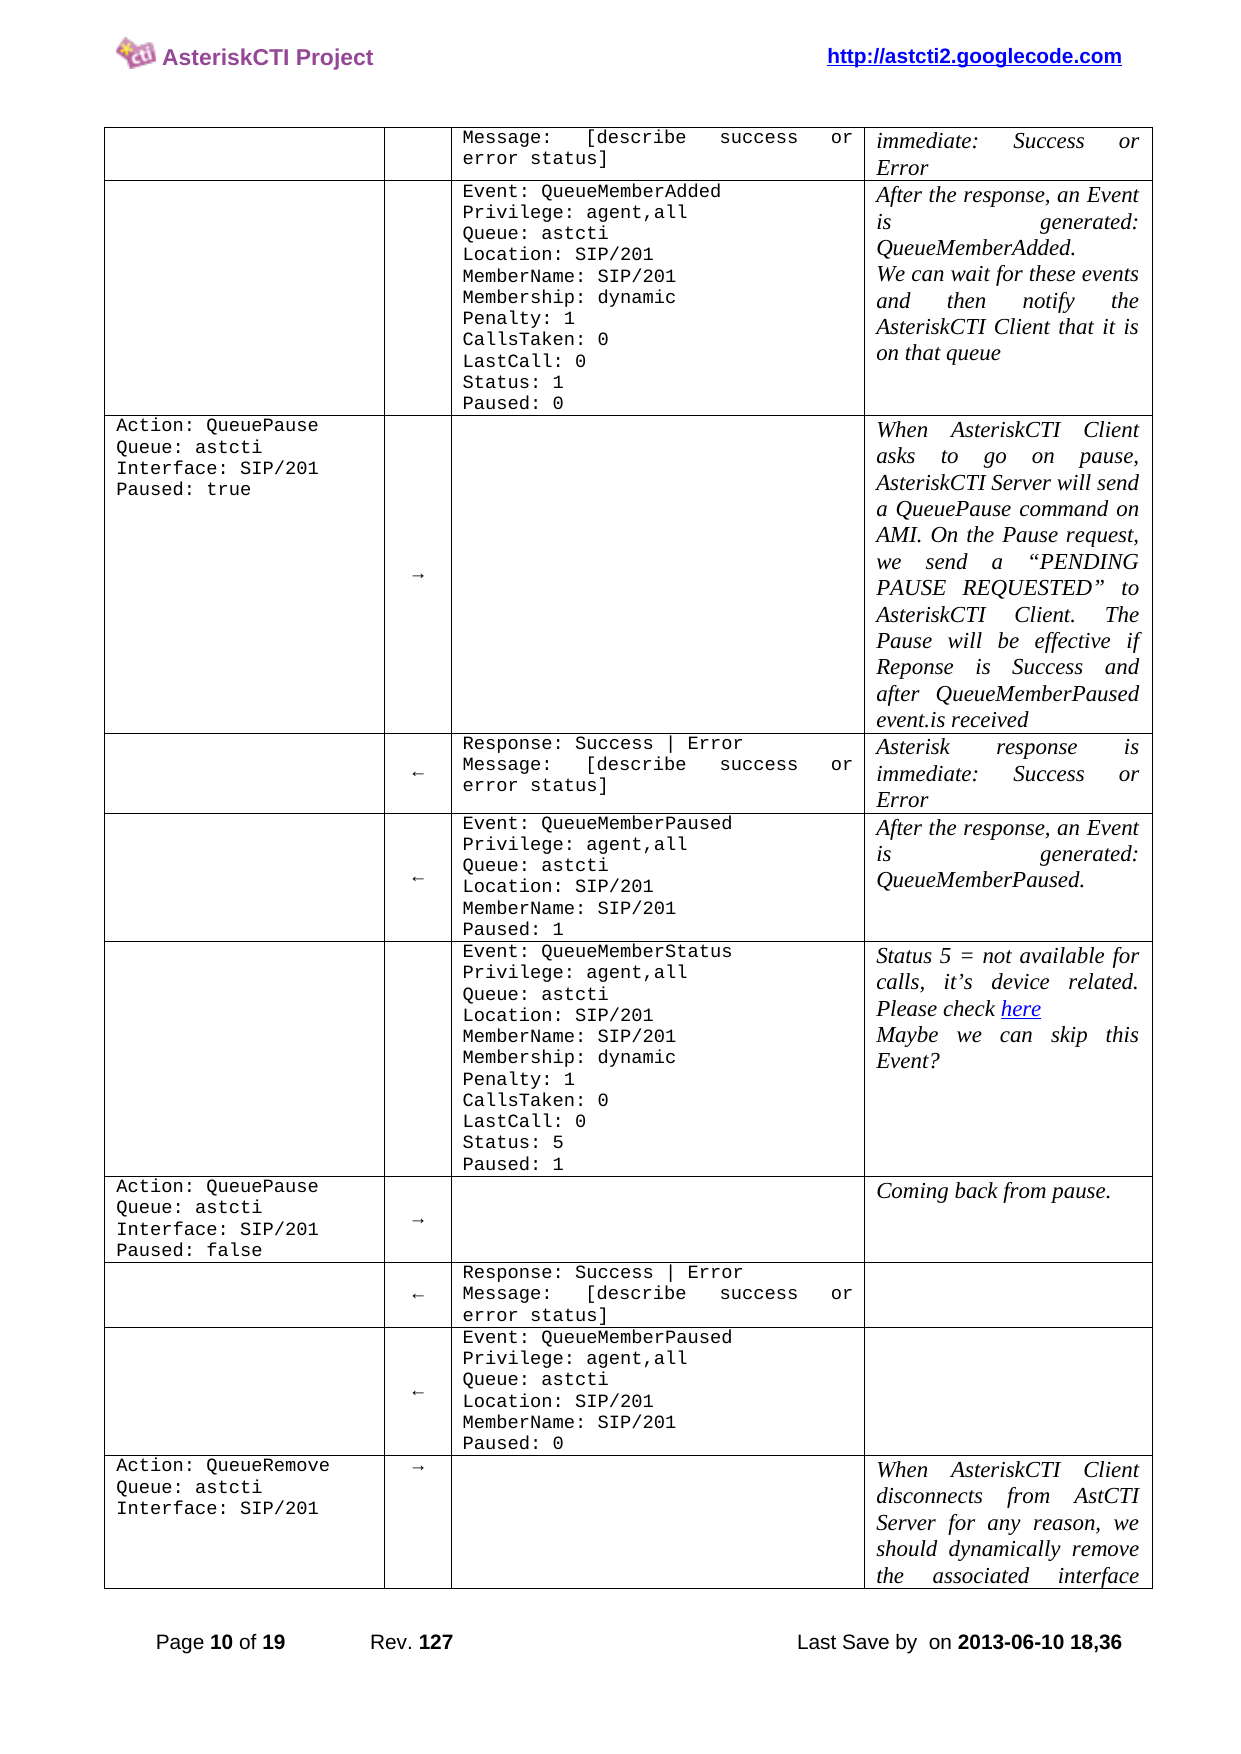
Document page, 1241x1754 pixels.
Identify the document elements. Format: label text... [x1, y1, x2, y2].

table_cell [105, 942, 384, 1176]
table_cell [865, 1328, 1152, 1455]
table_cell → [385, 1177, 451, 1262]
table_cell When AsteriskCTI Client disconnects from AstCTI Server for any reason, we should dynamically remove the associated interface [865, 1456, 1152, 1588]
table_cell [385, 128, 451, 180]
table_cell [105, 181, 384, 415]
table_cell [105, 734, 384, 812]
table_cell Response: Success | Error Message: [describe success or error status] [452, 1263, 864, 1327]
table_cell Event: QueueMemberAdded Privilege: agent,all Queue: astcti Location: SIP/201 MemberName: SIP/201 Membership: dynamic Penalty: 1 CallsTaken: 0 LastCall: 0 Status: 1 Paused: 0 [452, 181, 864, 415]
table_cell Response: Success | Error Message: [describe success or error status] [452, 734, 864, 812]
table_cell [452, 1456, 864, 1588]
table_cell → [385, 1456, 451, 1588]
table_cell ← [385, 1263, 451, 1327]
table_cell Event: QueueMemberStatus Privilege: agent,all Queue: astcti Location: SIP/201 MemberName: SIP/201 Membership: dynamic Penalty: 1 CallsTaken: 0 LastCall: 0 Status: 5 Paused: 1 [452, 942, 864, 1176]
table_cell When AsteriskCTI Client asks to go on pause, AsteriskCTI Server will send a QueuePause command on AMI. On the Pause request, we send a “PENDING PAUSE REQUESTED” to AsteriskCTI Client. The Pause will be effective if Reponse is Success and after QueueMemberPaused event.is received [865, 416, 1152, 732]
table_cell Action: QueuePause Queue: astcti Interface: SIP/201 Paused: false [105, 1177, 384, 1262]
table_cell [385, 181, 451, 415]
table_cell Action: QueuePause Queue: astcti Interface: SIP/201 Paused: true [105, 416, 384, 732]
table_cell ← [385, 734, 451, 812]
table_cell → [385, 416, 451, 732]
table_cell Coming back from pause. [865, 1177, 1152, 1262]
table_cell [452, 416, 864, 732]
table_cell [105, 814, 384, 941]
table_cell Event: QueueMemberPaused Privilege: agent,all Queue: astcti Location: SIP/201 MemberName: SIP/201 Paused: 1 [452, 814, 864, 941]
table_cell immediate: Success or Error [865, 128, 1152, 180]
table_cell ← [385, 814, 451, 941]
table_cell [105, 128, 384, 180]
table_cell Asterisk response is immediate: Success or Error [865, 734, 1152, 812]
table_cell Message: [describe success or error status] [452, 128, 864, 180]
table_cell After the response, an Event is generated: QueueMemberAdded. We can wait for these events and then notify the AsteriskCTI Client that it is on that queue [865, 181, 1152, 415]
table_cell [105, 1328, 384, 1455]
table_cell Event: QueueMemberPaused Privilege: agent,all Queue: astcti Location: SIP/201 MemberName: SIP/201 Paused: 0 [452, 1328, 864, 1455]
table_cell After the response, an Event is generated: QueueMemberPaused. [865, 814, 1152, 941]
table_cell [865, 1263, 1152, 1327]
table_cell [105, 1263, 384, 1327]
table_cell ← [385, 1328, 451, 1455]
table_cell Action: QueueRemove Queue: astcti Interface: SIP/201 [105, 1456, 384, 1588]
table_cell [385, 942, 451, 1176]
table_cell Status 5 = not available for calls, it’s device related. Please check here Maybe we can skip this Event? [865, 942, 1152, 1176]
picture [116, 34, 157, 74]
table_cell [452, 1177, 864, 1262]
